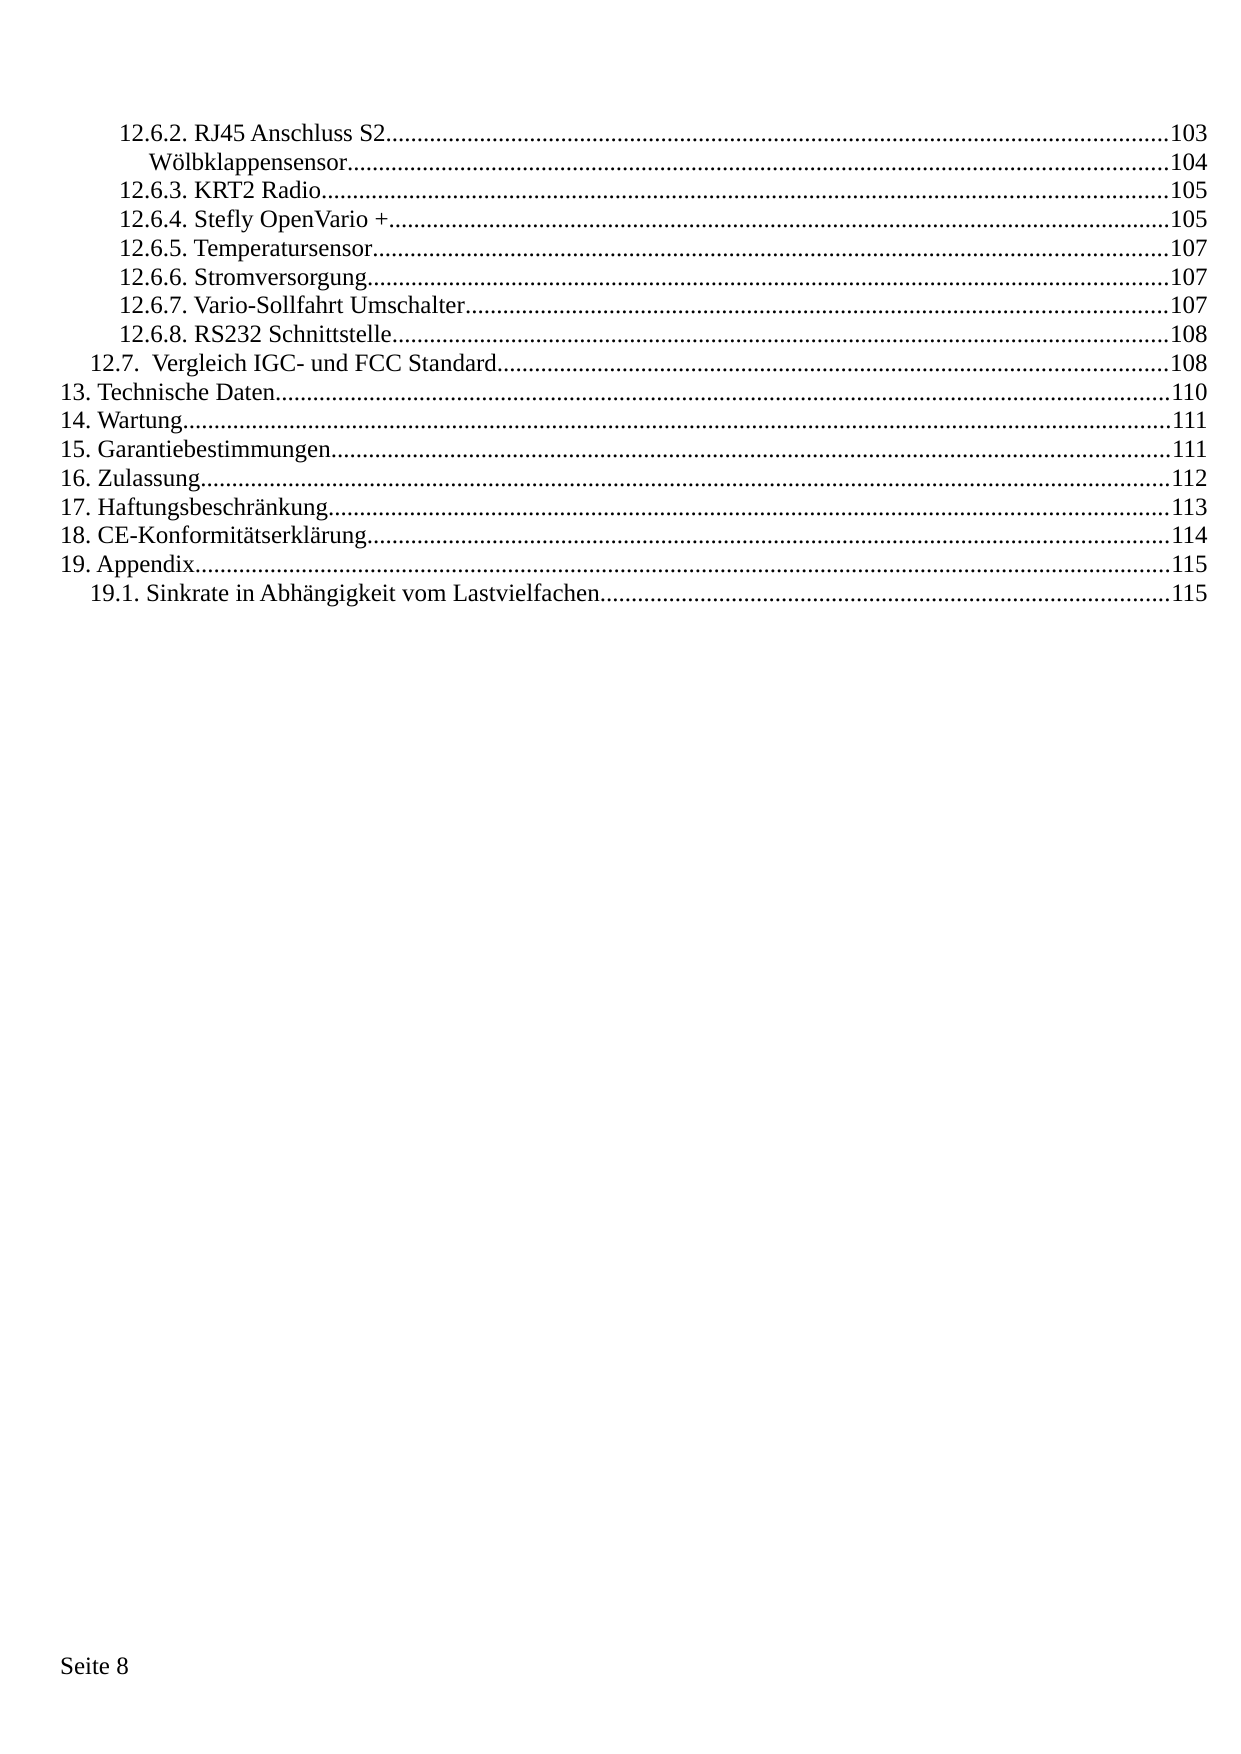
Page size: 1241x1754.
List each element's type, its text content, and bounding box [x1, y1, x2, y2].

text 12.6.8. RS232 Schnittstelle 108 [119, 319, 1207, 348]
text 19. Appendix 115 [60, 549, 1207, 578]
text 12.6.2. RJ45 Anschluss S2 103 [119, 118, 1207, 147]
text 14. Wartung 111 [60, 406, 1207, 434]
text 12.6.3. KRT2 Radio 105 [119, 176, 1207, 204]
text 12.6.4. Stefly OpenVario + 105 [119, 204, 1207, 233]
text 18. CE-Konformitätserklärung 114 [60, 521, 1207, 549]
text 12.6.5. Temperatursensor 107 [119, 233, 1207, 262]
text 12.6.6. Stromversorgung 107 [119, 262, 1207, 291]
text 19.1. Sinkrate in Abhängigkeit vom Lastvielfachen 115 [89, 578, 1207, 607]
text 16. Zulassung 112 [60, 463, 1207, 492]
text 12.7. Vergleich IGC- und FCC Standard 108 [89, 348, 1207, 377]
text 12.6.7. Vario-Sollfahrt Umschalter 107 [119, 291, 1207, 319]
text 13. Technische Daten 110 [60, 377, 1207, 406]
text Wölbklappensensor 104 [148, 147, 1207, 176]
text 15. Garantiebestimmungen 111 [60, 434, 1207, 463]
text 17. Haftungsbeschränkung 113 [60, 492, 1207, 521]
